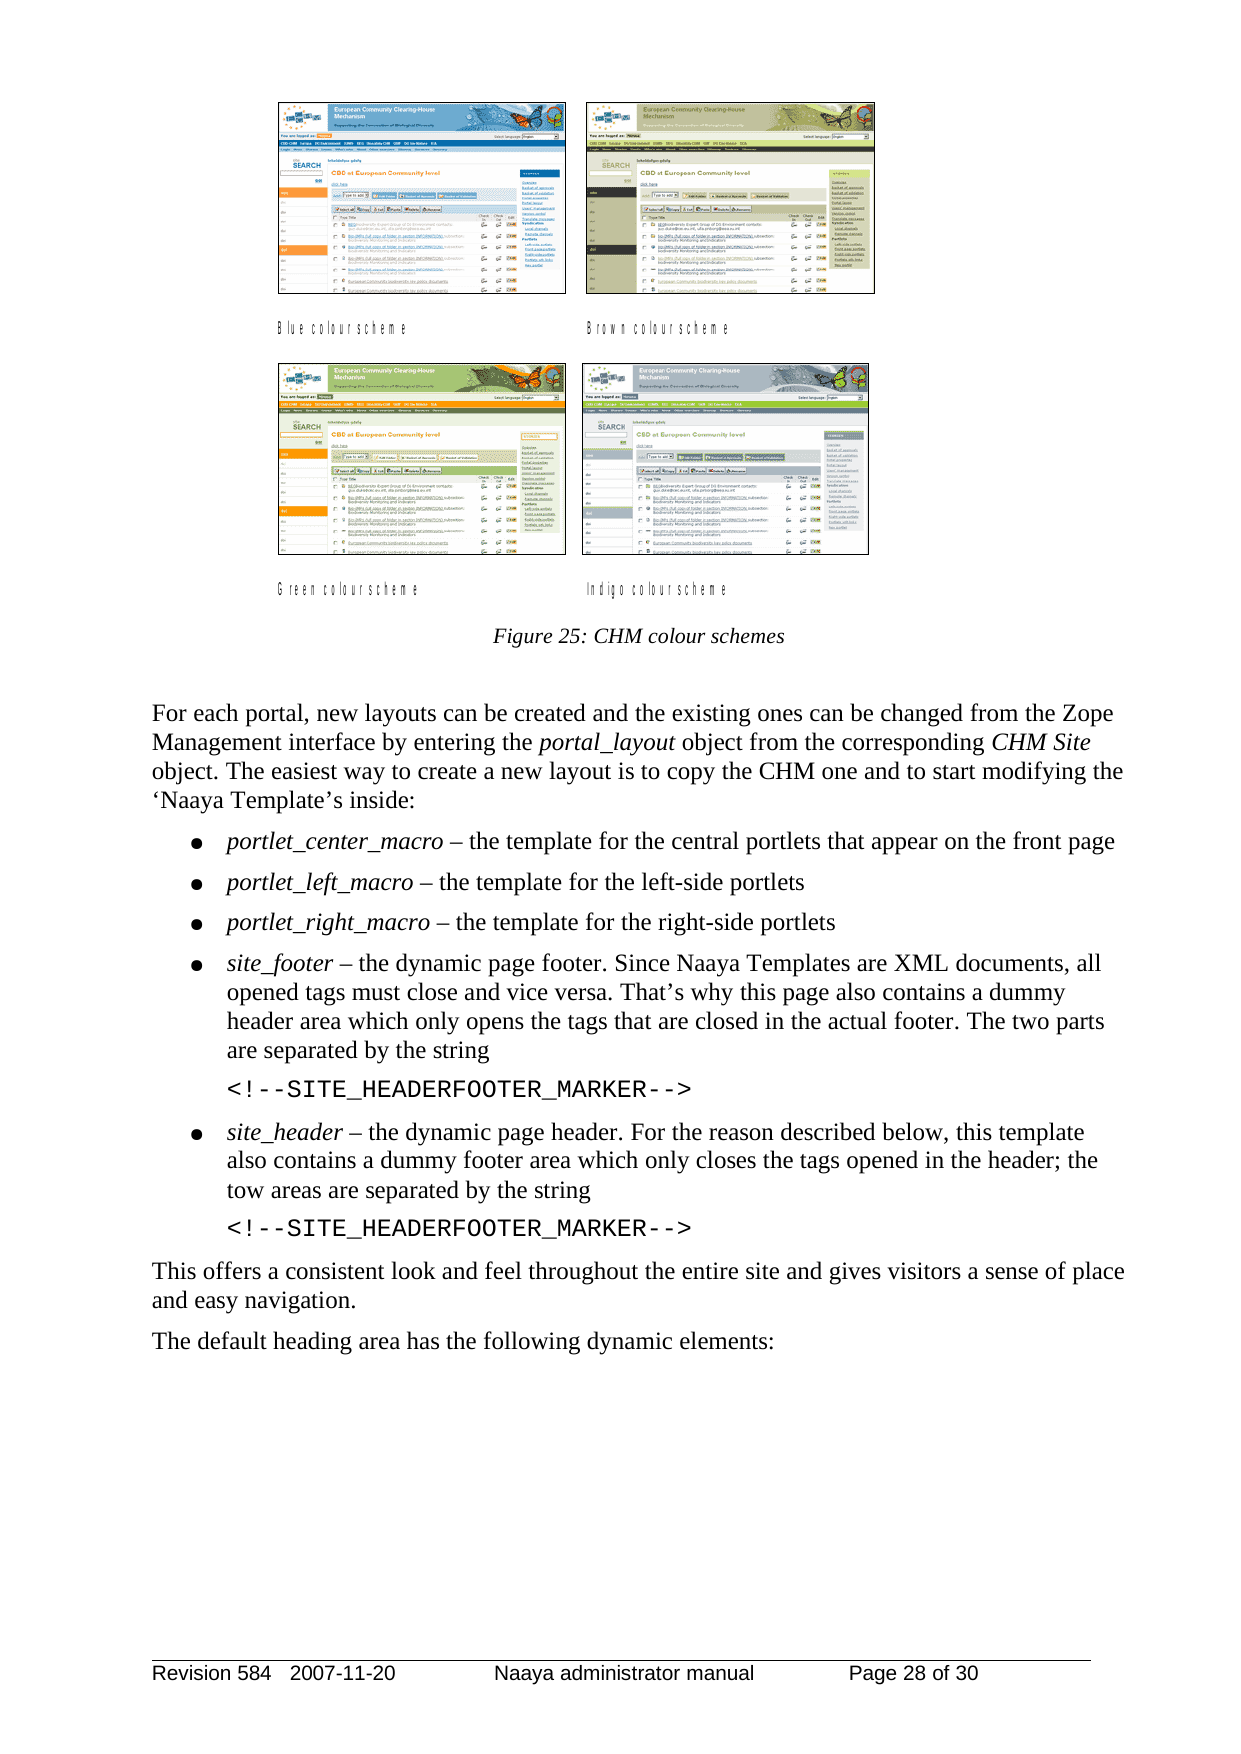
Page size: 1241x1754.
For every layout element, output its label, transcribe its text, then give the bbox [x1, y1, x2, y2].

list portlet_left_macro – the template for the left-side portlets [189, 866, 1128, 895]
text The default heading area has the following dynamic elements: [152, 1326, 1128, 1354]
list site_header – the dynamic page header. For the reason described below, this template also contains a dummy footer area which only closes the tags opened in the header; the tow areas are separated by the string [189, 1116, 1128, 1203]
text This offers a consistent look and feel throughout the entire site and gives visitors a sense of place and easy navigation. [152, 1256, 1128, 1314]
list portlet_center_macro – the template for the central portlets that appear on the front page [189, 826, 1128, 854]
list <!--SITE_HEADERFOOTER_MARKER--> [189, 1076, 1128, 1104]
text For each portal, new layouts can be created and the existing ones can be changed from the Zope Management interface by entering the portal_layout object from the corresponding CHM Site object. The easiest way to create a new layout is to copy the CHM one and to start modifying the ‘Naaya Template’s inside: [152, 697, 1128, 814]
list <!--SITE_HEADERFOOTER_MARKER--> [189, 1215, 1128, 1244]
text Figure 25: CHM colour schemes [278, 114, 1002, 649]
list portlet_right_macro – the template for the right-side portlets [189, 907, 1128, 936]
list site_footer – the dynamic page footer. Since Naaya Templates are XML documents, all opened tags must close and vice versa. That’s why this page also contains a dummy header area which only opens the tags that are closed in the actual footer. The two parts are separated by the string [189, 948, 1128, 1064]
